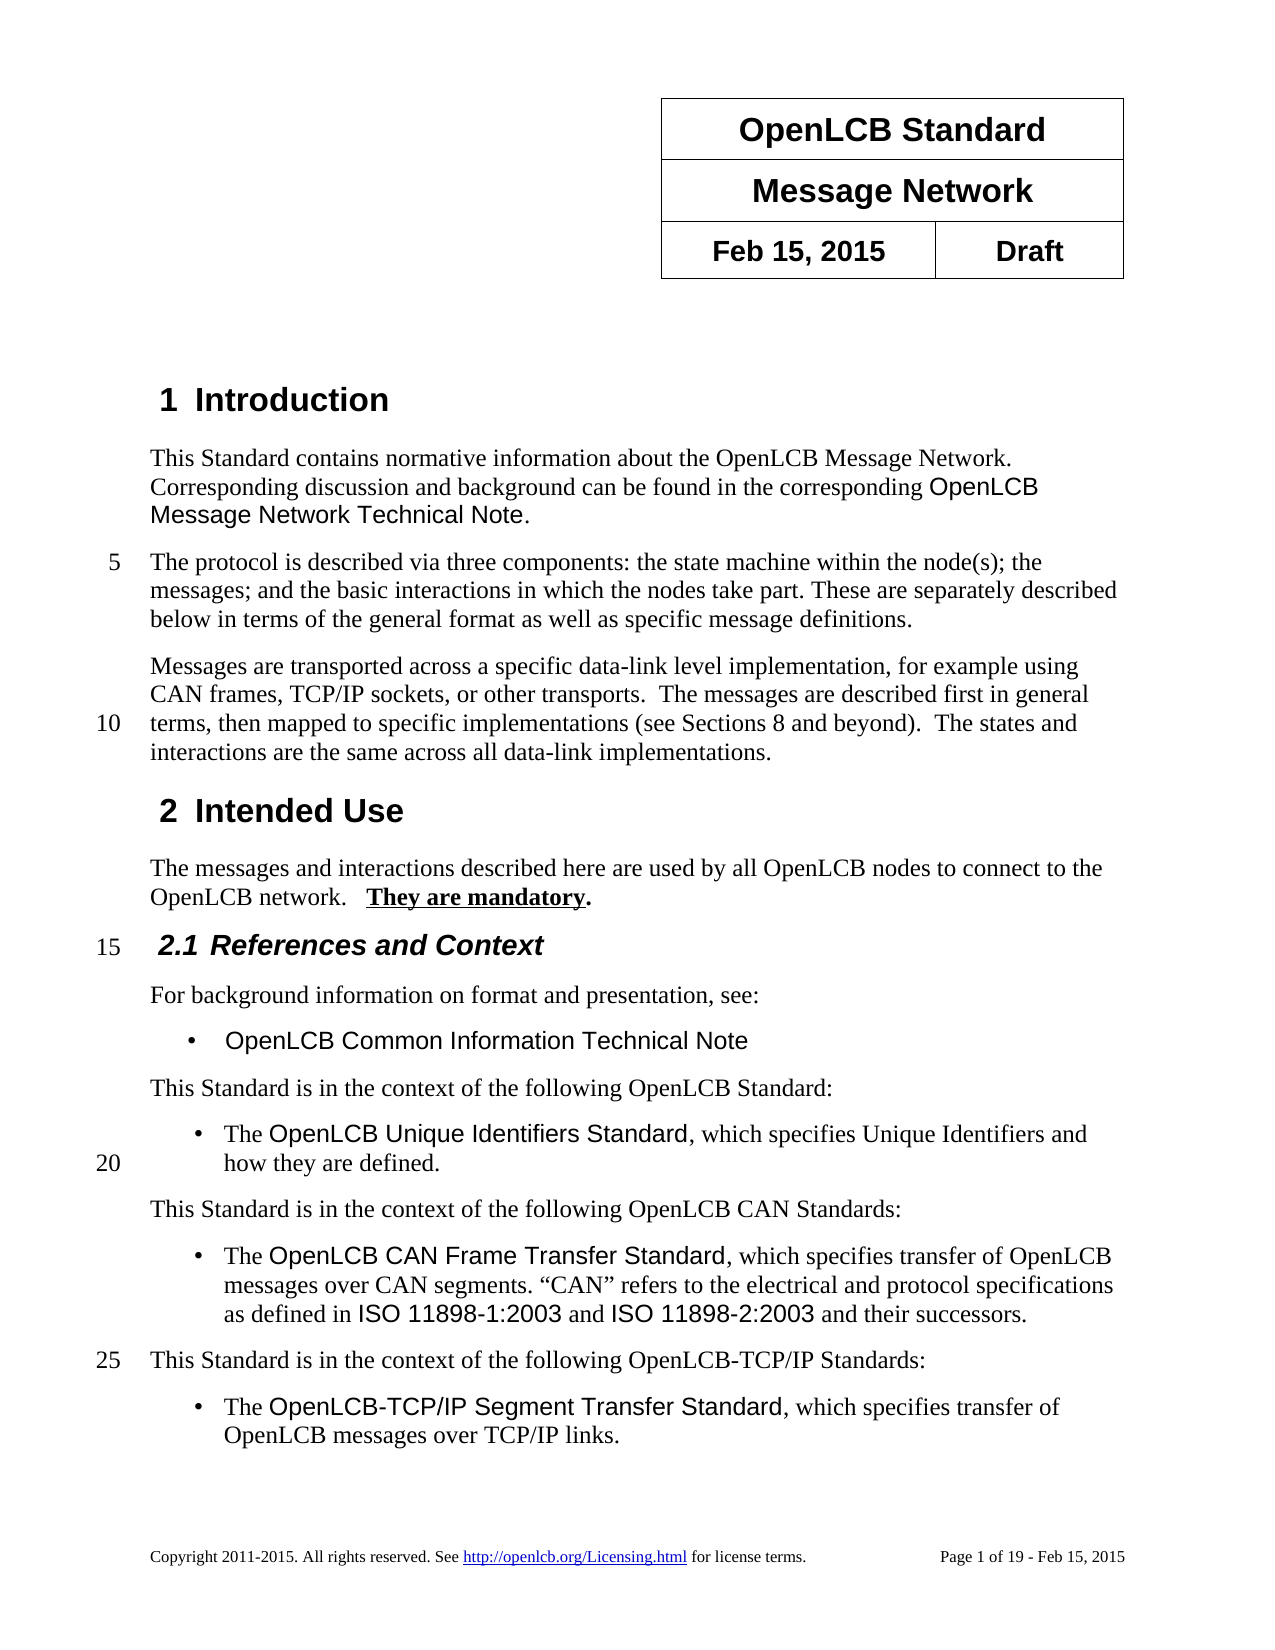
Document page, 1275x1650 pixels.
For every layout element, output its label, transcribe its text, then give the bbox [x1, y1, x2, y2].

list The OpenLCB-TCP/IP Segment Transfer Standard, which specifies transfer of OpenLCB messages over TCP/IP links. [194, 1392, 1125, 1449]
subtitle Introduction [150, 380, 1125, 419]
text The protocol is described via three components: the state machine within the node(s); the messages; and the basic interactions in which the nodes take part. These are separately described below in terms of the general format as well as specific message definitions. [150, 547, 1125, 633]
text This Standard is in the context of the following OpenLCB CAN Standards: [150, 1194, 1125, 1223]
subtitle References and Context [150, 928, 1125, 962]
text The messages and interactions described here are used by all OpenLCB nodes to connect to the OpenLCB network. They are mandatory. [150, 853, 1125, 911]
subtitle Intended Use [150, 791, 1125, 829]
list The OpenLCB CAN Frame Transfer Standard, which specifies transfer of OpenLCB messages over CAN segments. “CAN” refers to the electrical and protocol specifications as defined in ISO 11898-1:2003 and ISO 11898-2:2003 and their successors. [194, 1241, 1125, 1327]
text For background information on format and presentation, see: [150, 980, 1125, 1008]
text This Standard is in the context of the following OpenLCB Standard: [150, 1073, 1125, 1101]
text Messages are transported across a specific data-link level implementation, for example using CAN frames, TCP/IP sockets, or other transports. The messages are described first in general terms, then mapped to specific implementations (see Sections 8 and beyond). The states and interactions are the same across all data-link implementations. [150, 651, 1125, 766]
list OpenLCB Common Information Technical Note [187, 1026, 1125, 1055]
text This Standard contains normative information about the OpenLCB Message Network. Corresponding discussion and background can be found in the corresponding OpenLCB Message Network Technical Note. [150, 443, 1125, 529]
list The OpenLCB Unique Identifiers Standard, which specifies Unique Identifiers and how they are defined. [194, 1119, 1125, 1177]
text This Standard is in the context of the following OpenLCB-TCP/IP Standards: [150, 1345, 1125, 1374]
